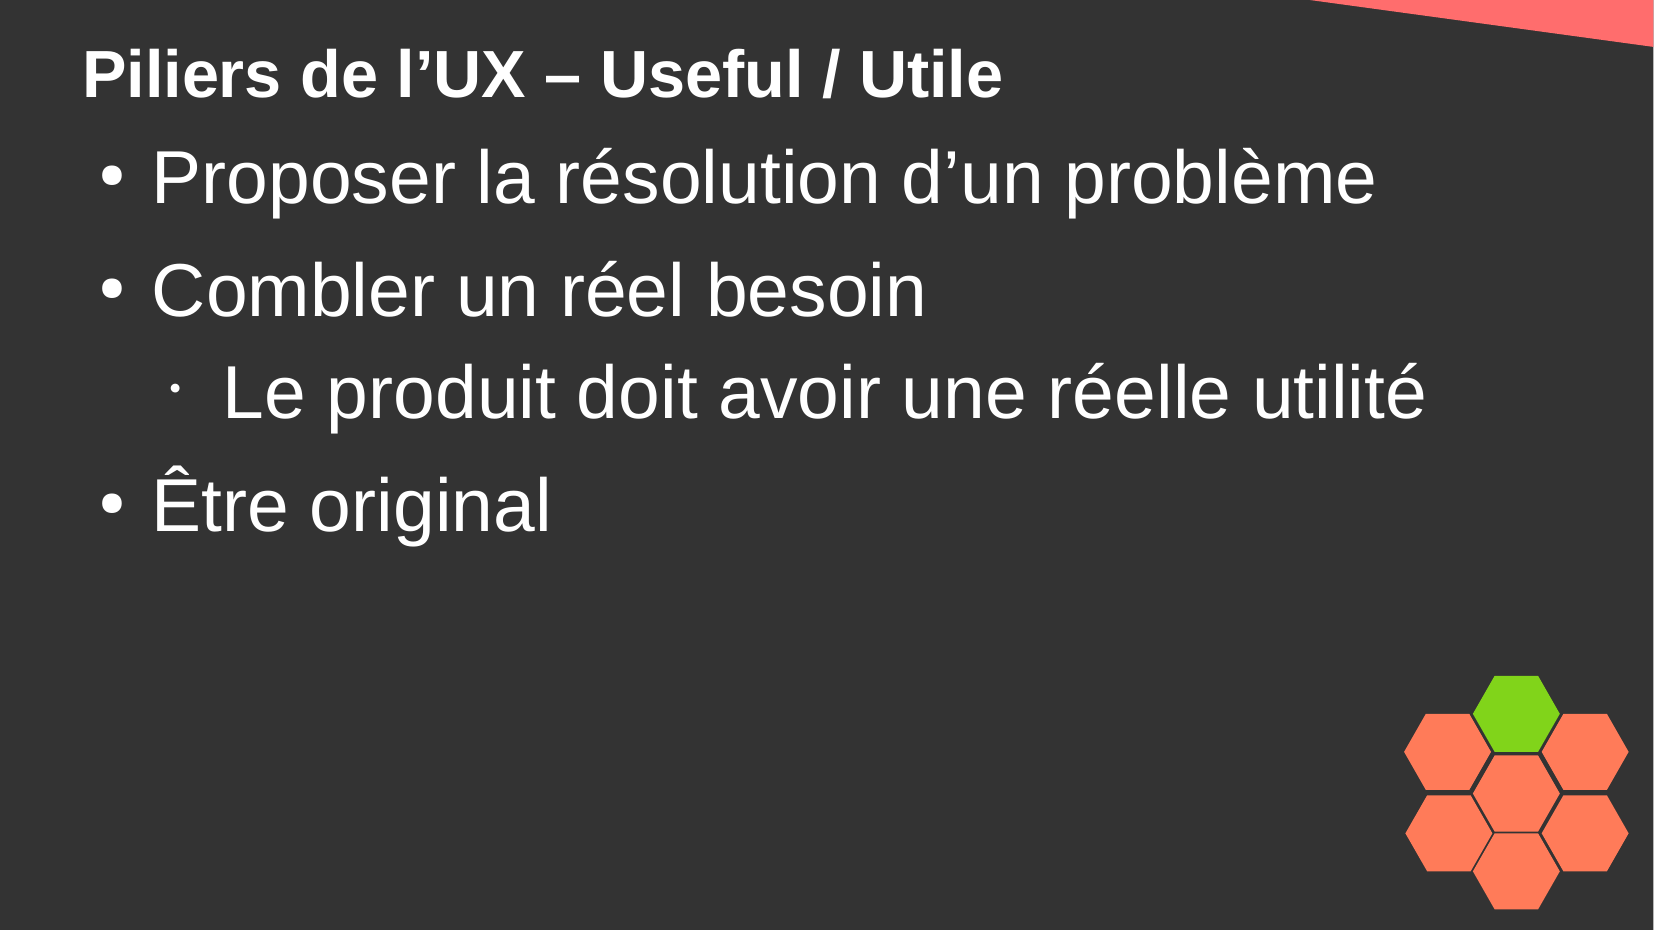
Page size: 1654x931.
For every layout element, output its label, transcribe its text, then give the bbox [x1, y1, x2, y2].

text_box [1541, 713, 1629, 790]
text_box [1541, 795, 1629, 872]
title Piliers de l’UX – Useful / Utile [82, 37, 1571, 114]
text_box [1309, 0, 1654, 47]
text_box [1472, 755, 1560, 832]
text_box [1404, 713, 1492, 790]
text_box [1472, 675, 1560, 752]
text_box [1405, 795, 1560, 910]
list Proposer la résolution d’un problème Combler un réel besoin Le produit doit avoir une réelle utilité Être original [80, 135, 1620, 827]
